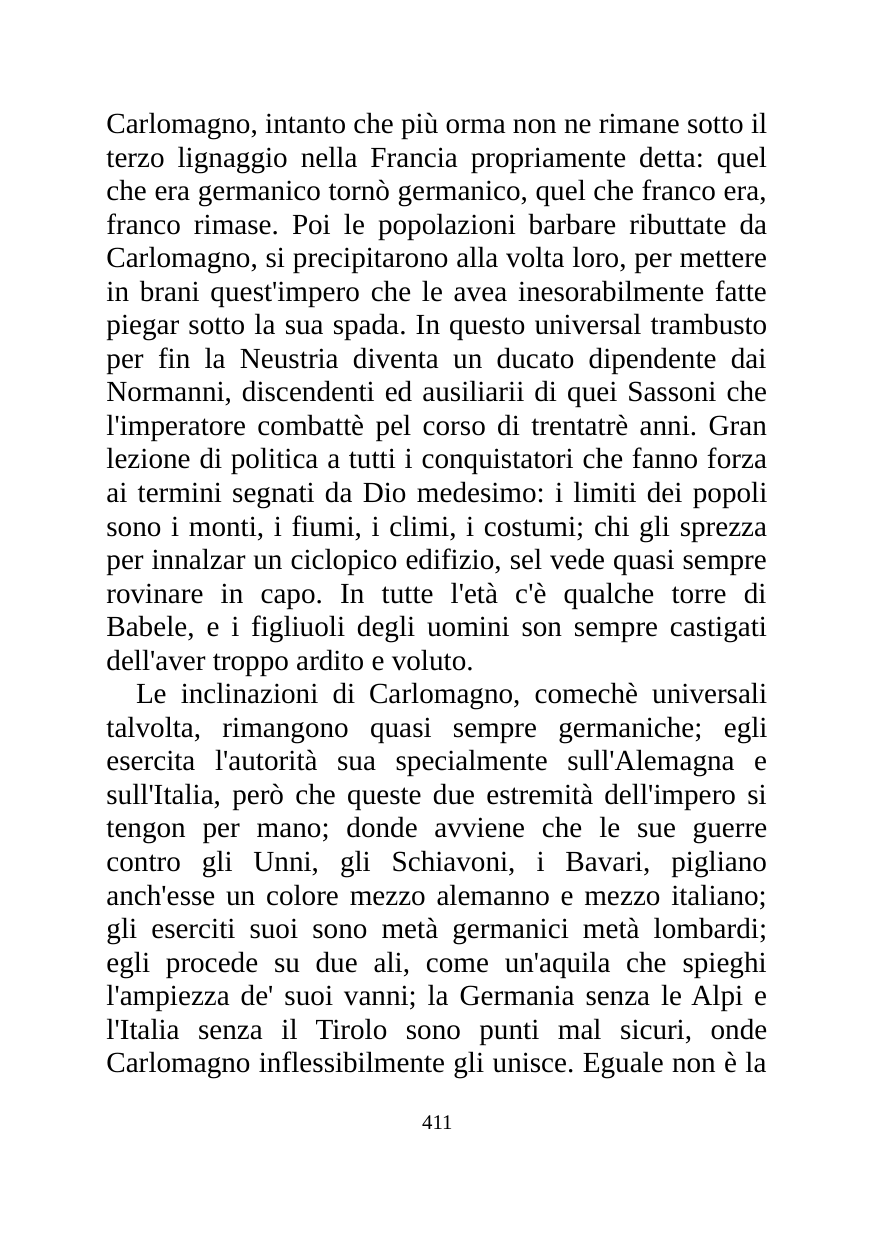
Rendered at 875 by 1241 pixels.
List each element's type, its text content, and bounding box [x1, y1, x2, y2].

text Le inclinazioni di Carlomagno, comechè universali talvolta, rimangono quasi sempre germaniche; egli esercita l'autorità sua specialmente sull'Alemagna e sull'Italia, però che queste due estremità dell'impero si tengon per mano; donde avviene che le sue guerre contro gli Unni, gli Schiavoni, i Bavari, pigliano anch'esse un colore mezzo alemanno e mezzo italiano; gli eserciti suoi sono metà germanici metà lombardi; egli procede su due ali, come un'aquila che spieghi l'ampiezza de' suoi vanni; la Germania senza le Alpi e l'Italia senza il Tirolo sono punti mal sicuri, onde Carlomagno inflessibilmente gli unisce. Eguale non è la [106, 676, 768, 1079]
text Carlomagno, intanto che più orma non ne rimane sotto il terzo lignaggio nella Francia propriamente detta: quel che era germanico tornò germanico, quel che franco era, franco rimase. Poi le popolazioni barbare ributtate da Carlomagno, si precipitarono alla volta loro, per mettere in brani quest'impero che le avea inesorabilmente fatte piegar sotto la sua spada. In questo universal trambusto per fin la Neustria diventa un ducato dipendente dai Normanni, discendenti ed ausiliarii di quei Sassoni che l'imperatore combattè pel corso di trentatrè anni. Gran lezione di politica a tutti i conquistatori che fanno forza ai termini segnati da Dio medesimo: i limiti dei popoli sono i monti, i fiumi, i climi, i costumi; chi gli sprezza per innalzar un ciclopico edifizio, sel vede quasi sempre rovinare in capo. In tutte l'età c'è qualche torre di Babele, e i figliuoli degli uomini son sempre castigati dell'aver troppo ardito e voluto. [106, 106, 768, 676]
